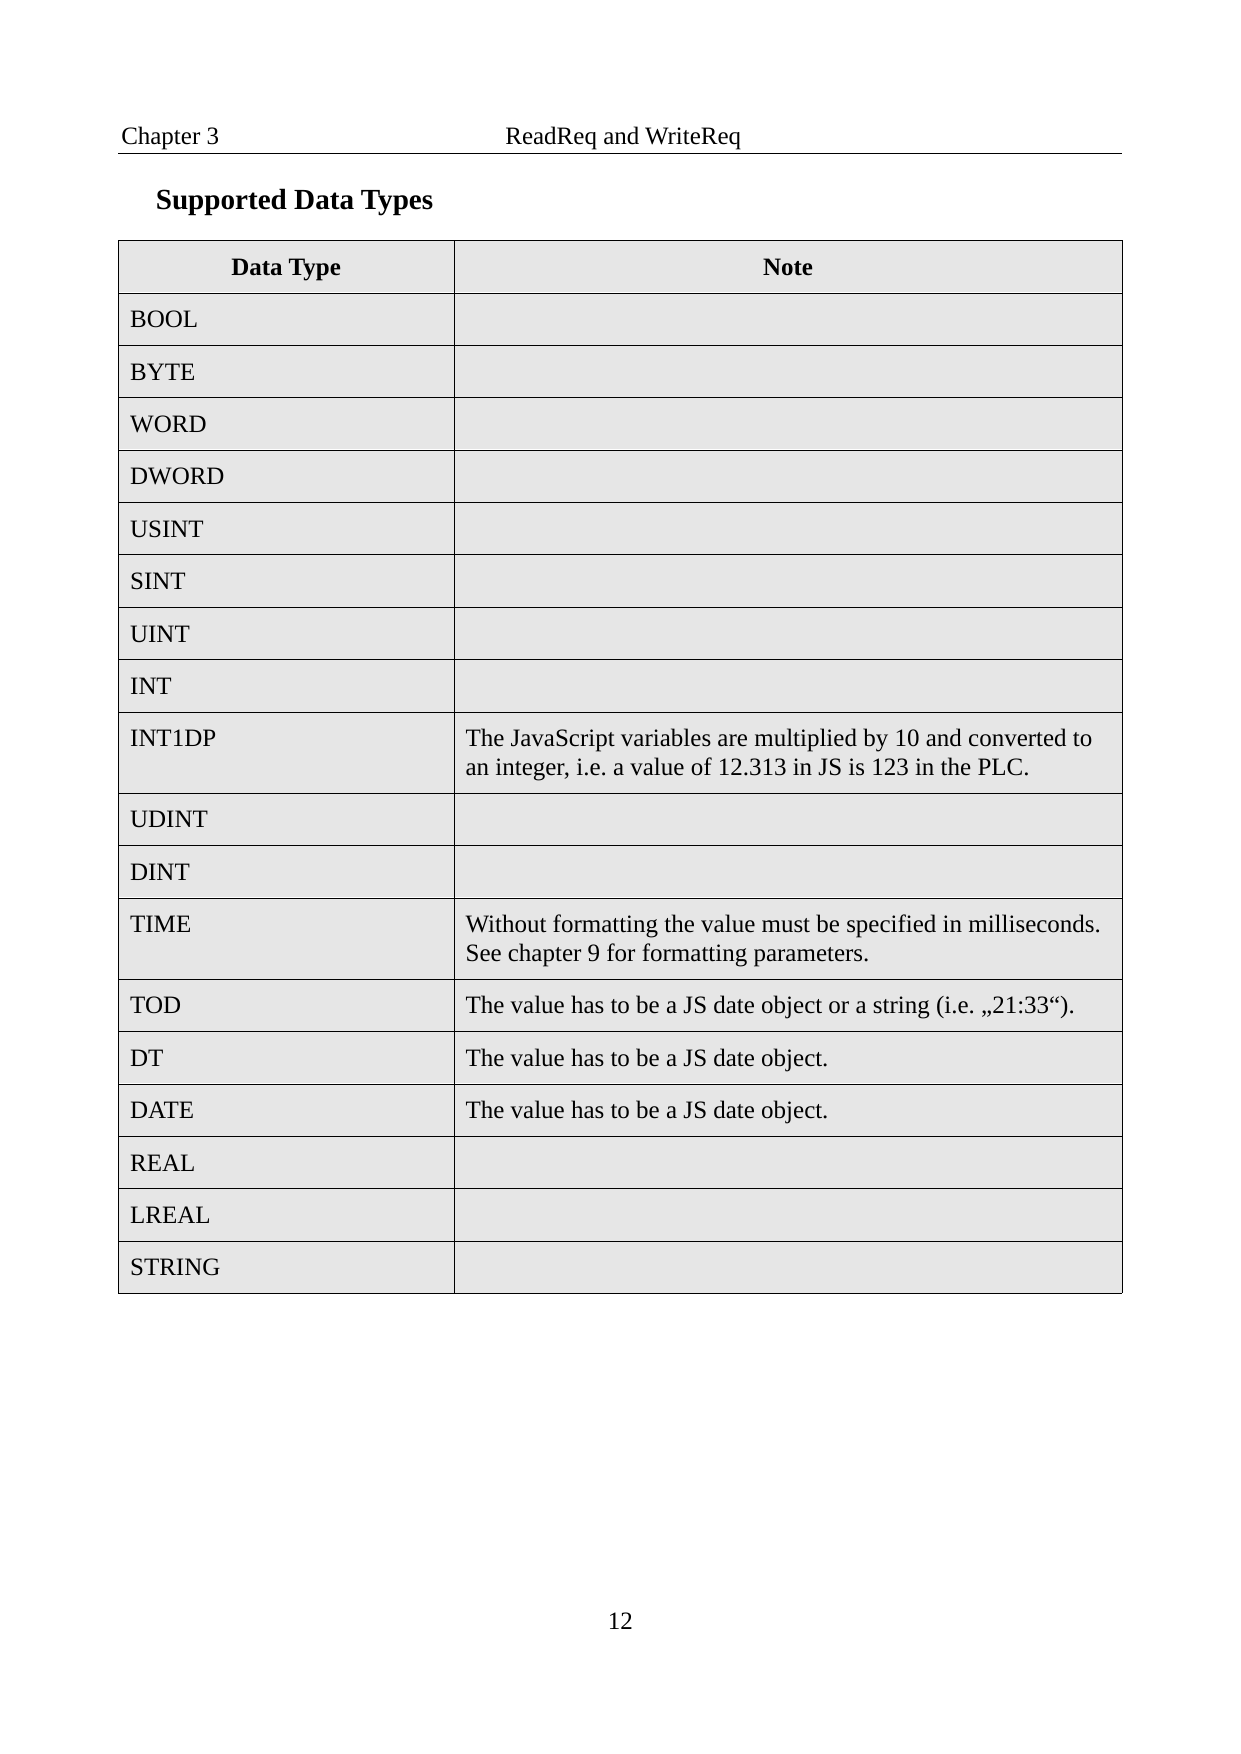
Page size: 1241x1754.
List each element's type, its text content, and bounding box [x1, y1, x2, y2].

table_cell INT1DP [119, 713, 454, 793]
table_cell [455, 294, 1122, 345]
table_cell [455, 555, 1122, 607]
table_cell [455, 398, 1122, 449]
table_cell [455, 1137, 1122, 1188]
table_cell DATE [119, 1085, 454, 1136]
table_cell The value has to be a JS date object. [455, 1085, 1122, 1136]
table_cell TOD [119, 980, 454, 1031]
table_cell [455, 608, 1122, 659]
table_cell SINT [119, 555, 454, 607]
table_header Note [455, 241, 1122, 292]
table_cell UINT [119, 608, 454, 659]
table_cell INT [119, 660, 454, 712]
subtitle Supported Data Types [156, 182, 1122, 216]
table_cell DINT [119, 846, 454, 897]
table_cell DWORD [119, 451, 454, 502]
table_cell BYTE [119, 346, 454, 397]
table_cell The value has to be a JS date object. [455, 1032, 1122, 1083]
table_cell USINT [119, 503, 454, 554]
table_cell [455, 503, 1122, 554]
table_cell DT [119, 1032, 454, 1083]
table_cell [455, 794, 1122, 845]
table_cell [455, 660, 1122, 712]
table_cell [455, 346, 1122, 397]
table_cell REAL [119, 1137, 454, 1188]
table_cell [455, 1242, 1122, 1293]
table_cell BOOL [119, 294, 454, 345]
table_cell LREAL [119, 1189, 454, 1241]
table_cell The value has to be a JS date object or a string (i.e. „21:33“). [455, 980, 1122, 1031]
table_cell TIME [119, 899, 454, 979]
table_cell [455, 451, 1122, 502]
table_cell [455, 1189, 1122, 1241]
table_cell [455, 846, 1122, 897]
table_cell The JavaScript variables are multiplied by 10 and converted to an integer, i.e. a value of 12.313 in JS is 123 in the PLC. [455, 713, 1122, 793]
table_cell WORD [119, 398, 454, 449]
table_cell STRING [119, 1242, 454, 1293]
table_header Data Type [119, 241, 454, 292]
table_cell Without formatting the value must be specified in milliseconds. See chapter 9 for formatting parameters. [455, 899, 1122, 979]
table_cell UDINT [119, 794, 454, 845]
